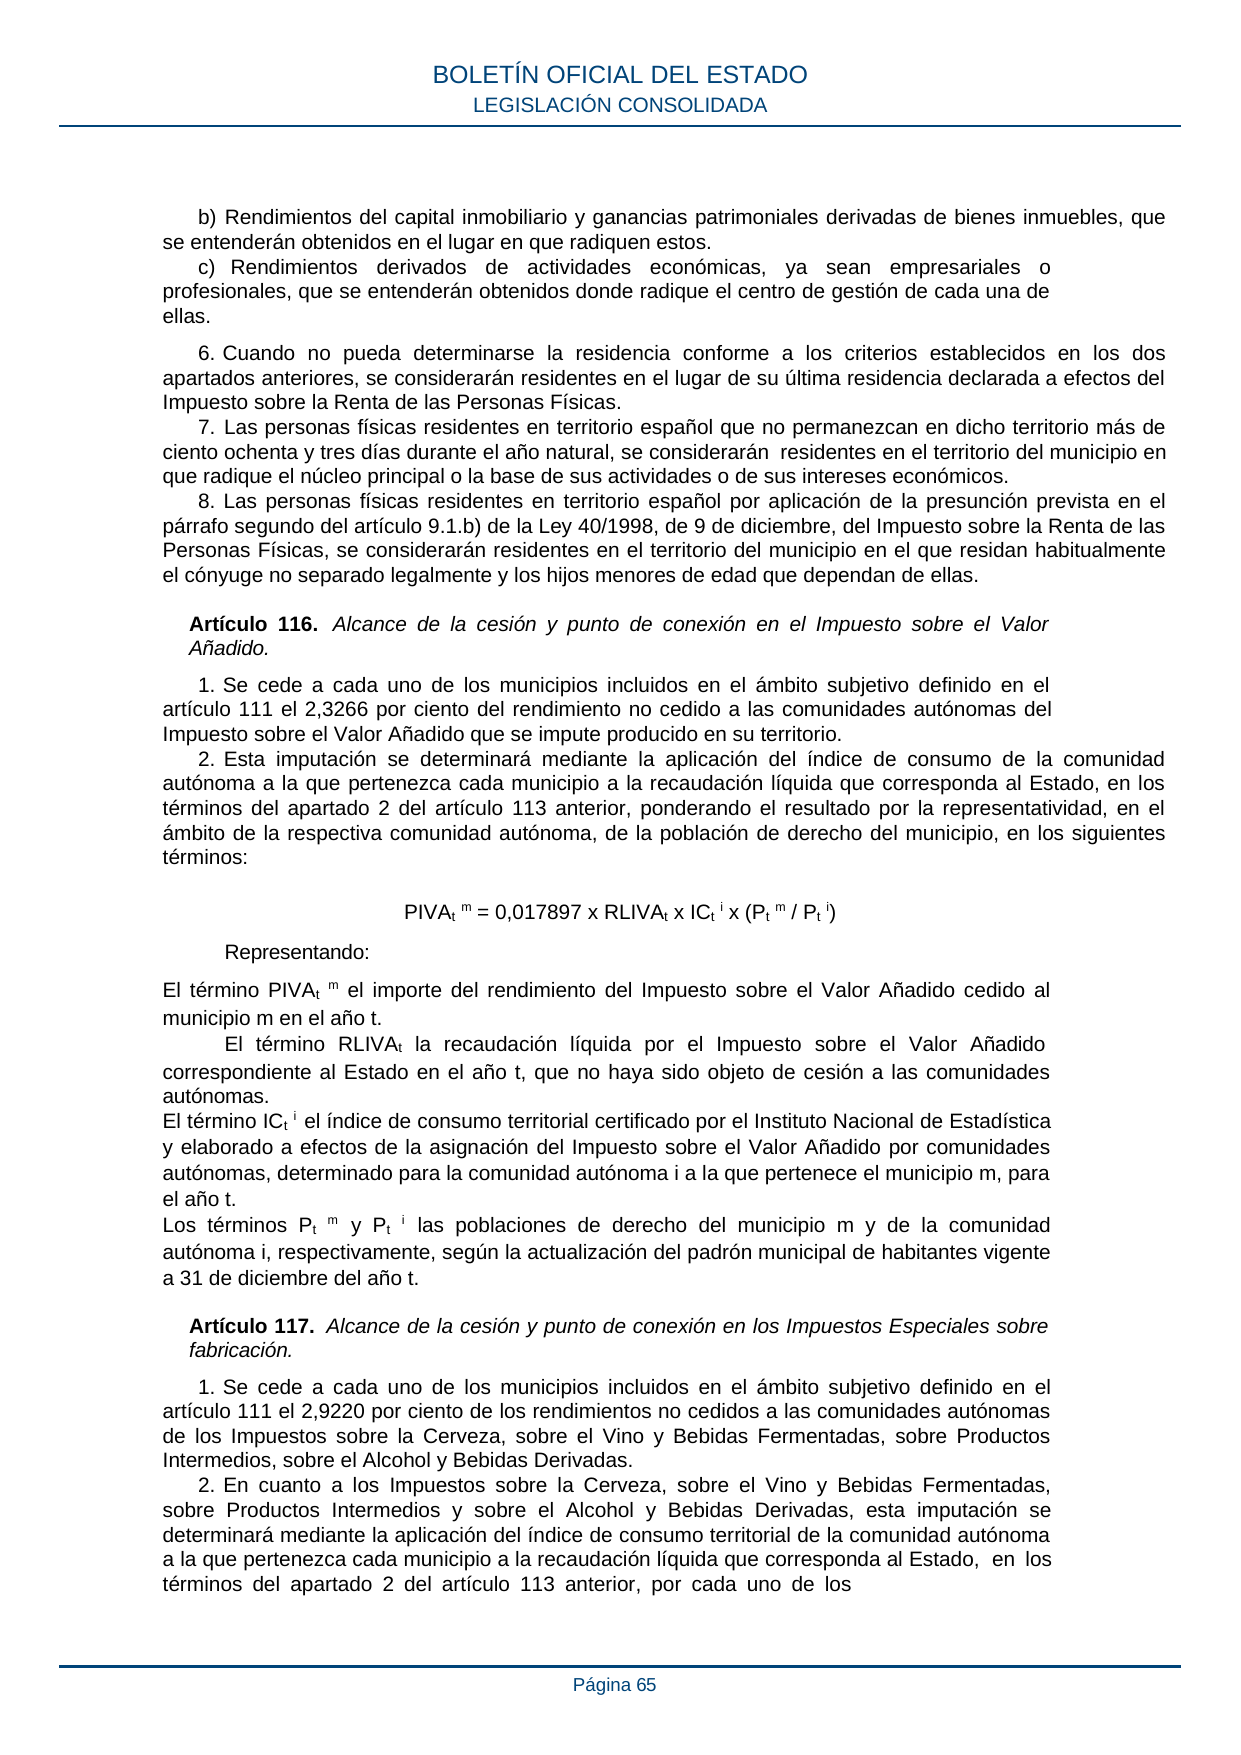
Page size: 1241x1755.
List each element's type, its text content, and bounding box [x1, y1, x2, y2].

text Representando: [224, 940, 1167, 964]
list Rendimientos del capital inmobiliario y ganancias patrimoniales derivadas de bienes inmuebles, que se entenderán obtenidos en el lugar en que radiquen estos. [162, 205, 1167, 254]
text Artículo 117. Alcance de la cesión y punto de conexión en los Impuestos Especiales sobre fabricación. [189, 1313, 1052, 1362]
text El término PIVAt m el importe del rendimiento del Impuesto sobre el Valor Añadido cedido al municipio m en el año t. [162, 978, 1052, 1030]
list Las personas físicas residentes en territorio español que no permanezcan en dicho territorio más de ciento ochenta y tres días durante el año natural, se considerarán residentes en el territorio del municipio en que radique el núcleo principal o la base de sus actividades o de sus intereses económicos. [162, 415, 1167, 488]
list Las personas físicas residentes en territorio español por aplicación de la presunción prevista en el párrafo segundo del artículo 9.1.b) de la Ley 40/1998, de 9 de diciembre, del Impuesto sobre la Renta de las Personas Físicas, se considerarán residentes en el territorio del municipio en el que residan habitualmente el cónyuge no separado legalmente y los hijos menores de edad que dependan de ellas. [162, 489, 1167, 587]
text El término RLIVAt la recaudación líquida por el Impuesto sobre el Valor Añadido [224, 1034, 1167, 1055]
list En cuanto a los Impuestos sobre la Cerveza, sobre el Vino y Bebidas Fermentadas, sobre Productos Intermedios y sobre el Alcohol y Bebidas Derivadas, esta imputación se determinará mediante la aplicación del índice de consumo territorial de la comunidad autónoma a la que pertenezca cada municipio a la recaudación líquida que corresponda al Estado, en los términos del apartado 2 del artículo 113 anterior, por cada uno de los [162, 1473, 1052, 1596]
text correspondiente al Estado en el año t, que no haya sido objeto de cesión a las comunidades autónomas. [162, 1059, 1052, 1108]
text Artículo 116. Alcance de la cesión y punto de conexión en el Impuesto sobre el Valor Añadido. [189, 611, 1052, 660]
text PIVAt m = 0,017897 x RLIVAt x ICt i x (Pt m / Pt i) [404, 899, 1167, 924]
text Los términos Pt m y Pt i las poblaciones de derecho del municipio m y de la comunidad autónoma i, respectivamente, según la actualización del padrón municipal de habitantes vigente a 31 de diciembre del año t. [162, 1213, 1052, 1290]
list Se cede a cada uno de los municipios incluidos en el ámbito subjetivo definido en el artículo 111 el 2,9220 por ciento de los rendimientos no cedidos a las comunidades autónomas de los Impuestos sobre la Cerveza, sobre el Vino y Bebidas Fermentadas, sobre Productos Intermedios, sobre el Alcohol y Bebidas Derivadas. [162, 1374, 1052, 1472]
list Se cede a cada uno de los municipios incluidos en el ámbito subjetivo definido en el artículo 111 el 2,3266 por ciento del rendimiento no cedido a las comunidades autónomas del Impuesto sobre el Valor Añadido que se impute producido en su territorio. [162, 673, 1052, 746]
text El término ICt i el índice de consumo territorial certificado por el Instituto Nacional de Estadística y elaborado a efectos de la asignación del Impuesto sobre el Valor Añadido por comunidades autónomas, determinado para la comunidad autónoma i a la que pertenece el municipio m, para el año t. [162, 1109, 1052, 1211]
list Rendimientos derivados de actividades económicas, ya sean empresariales o profesionales, que se entenderán obtenidos donde radique el centro de gestión de cada una de ellas. [162, 254, 1052, 328]
list Cuando no pueda determinarse la residencia conforme a los criterios establecidos en los dos apartados anteriores, se considerarán residentes en el lugar de su última residencia declarada a efectos del Impuesto sobre la Renta de las Personas Físicas. [162, 341, 1167, 414]
list Esta imputación se determinará mediante la aplicación del índice de consumo de la comunidad autónoma a la que pertenezca cada municipio a la recaudación líquida que corresponda al Estado, en los términos del apartado 2 del artículo 113 anterior, ponderando el resultado por la representatividad, en el ámbito de la respectiva comunidad autónoma, de la población de derecho del municipio, en los siguientes términos: [162, 747, 1167, 869]
